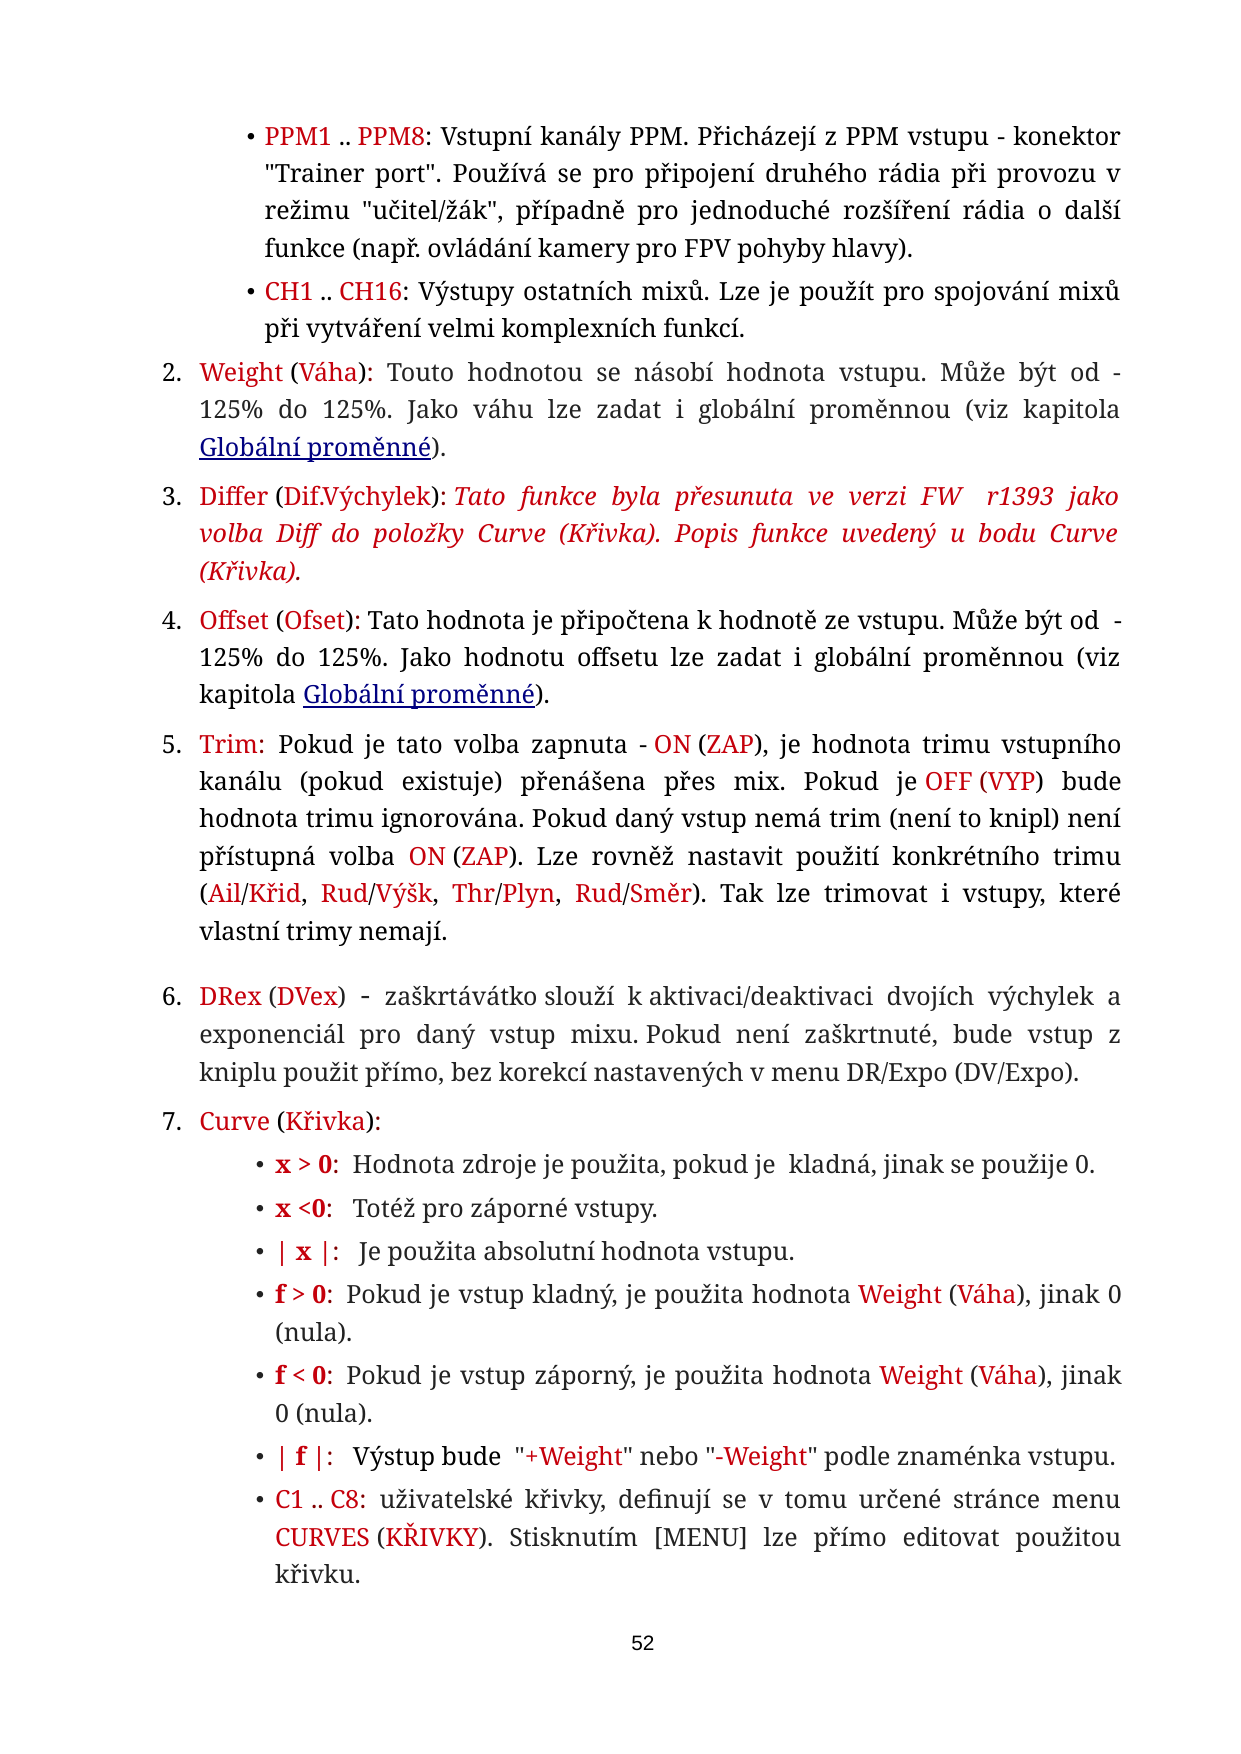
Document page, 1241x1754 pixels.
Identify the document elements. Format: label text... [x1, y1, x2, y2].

list C1 .. C8: uživatelské křivky, definují se v tomu určené stránce menu CURVES (KŘIVKY). Stisknutím [MENU] lze přímo editovat použitou křivku. [256, 1482, 1122, 1591]
list Differ (Dif.Výchylek): Tato funkce byla přesunuta ve verzi FW r1393 jako volba Diff do položky Curve (Křivka). Popis funkce uvedený u bodu Curve (Křivka). [162, 478, 1122, 587]
list Weight (Váha): Touto hodnotou se násobí hodnota vstupu. Může být od -125% do 125%. Jako váhu lze zadat i globální proměnnou (viz kapitola Globální proměnné). [162, 354, 1122, 463]
list x > 0: Hodnota zdroje je použita, pokud je kladná, jinak se použije 0. [256, 1147, 1122, 1181]
list | f |: Výstup bude "+Weight" nebo "-Weight" podle znaménka vstupu. [256, 1438, 1122, 1473]
list | x |: Je použita absolutní hodnota vstupu. [256, 1234, 1122, 1268]
list CH1 .. CH16: Výstupy ostatních mixů. Lze je použít pro spojování mixů při vy­tváření velmi komplexních funkcí. [247, 274, 1122, 345]
list f < 0: Pokud je vstup záporný, je použita hodnota Weight (Váha), jinak 0 (nula). [256, 1358, 1122, 1429]
list Trim: Pokud je tato volba zapnuta - ON (ZAP), je hodnota trimu vstupního kanálu (pokud existuje) přenášena přes mix. Pokud je OFF (VYP) bude hodnota trimu ignorována. Pokud daný vstup nemá trim (není to knipl) není přístupná vol­ba ON (ZAP). Lze rovněž nastavit použití konkrétního trimu (Ail/Křid, Rud/Výšk, Thr/Plyn, Rud/Směr). Tak lze trimovat i vstupy, které vlastní trimy nemají. [162, 726, 1122, 947]
list Curve (Křivka): [162, 1104, 1122, 1138]
list f > 0: Pokud je vstup kladný, je použita hodnota Weight (Váha), jinak 0 (nula). [256, 1277, 1122, 1348]
list DRex (DVex) - zaškrtávátko slouží k aktivaci/deaktivaci dvojích výchylek a expo­nenciál pro daný vstup mixu. Pokud není zaškrtnuté, bude vstup z kniplu použit přímo, bez korekcí nastavených v menu DR/Expo (DV/Expo). [162, 974, 1122, 1089]
list x <0: Totéž pro záporné vstupy. [256, 1190, 1122, 1224]
list PPM1 .. PPM8: Vstupní kanály PPM. Přicházejí z PPM vstupu - konektor "Trainer port". Používá se pro připojení druhého rádia při provozu v režimu "učitel/žák", případně pro jednoduché rozšíření rádia o další funkce (např. ovládání kamery pro FPV pohyby hlavy). [247, 118, 1122, 264]
list Offset (Ofset): Tato hodnota je připočtena k hodnotě ze vstupu. Může být od -125% do 125%. Jako hodnotu offsetu lze zadat i globální proměnnou (viz kapitola Glo­bální proměnné). [162, 602, 1122, 711]
